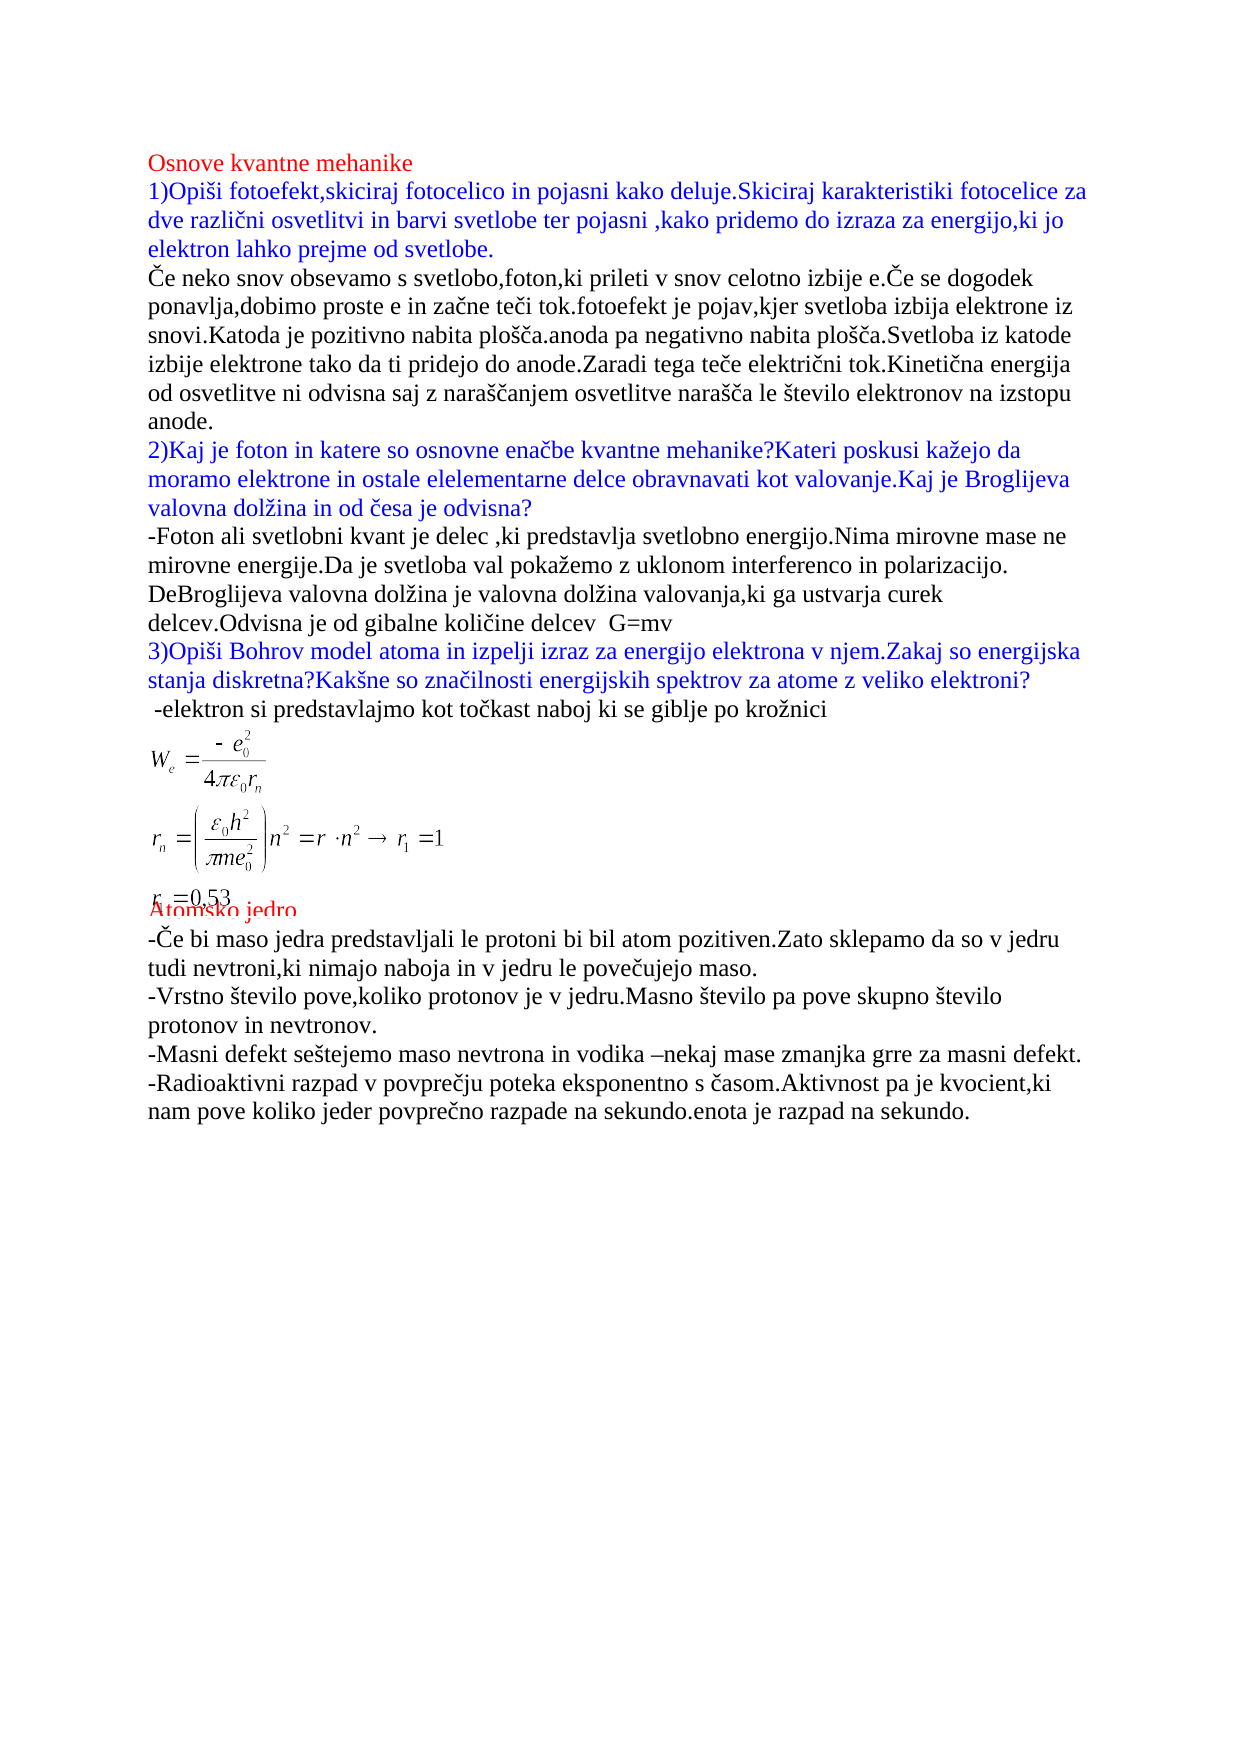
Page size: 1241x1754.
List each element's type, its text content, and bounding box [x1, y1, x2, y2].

text Če neko snov obsevamo s svetlobo,foton,ki prileti v snov celotno izbije e.Če se dogodek ponavlja,dobimo proste e in začne teči tok.fotoefekt je pojav,kjer svetloba izbija elektrone iz snovi.Katoda je pozitivno nabita plošča.anoda pa negativno nabita plošča.Svetloba iz katode izbije elektrone tako da ti pridejo do anode.Zaradi tega teče električni tok.Kinetična energija od osvetlitve ni odvisna saj z naraščanjem osvetlitve narašča le število elektronov na izstopu anode. [148, 263, 1093, 435]
text -Foton ali svetlobni kvant je delec ,ki predstavlja svetlobno energijo.Nima mirovne mase ne mirovne energije.Da je svetloba val pokažemo z uklonom interferenco in polarizacijo. [148, 521, 1093, 579]
text 3)Opiši Bohrov model atoma in izpelji izraz za energijo elektrona v njem.Zakaj so energijska stanja diskretna?Kakšne so značilnosti energijskih spektrov za atome z veliko elektroni? [148, 636, 1093, 694]
text DeBroglijeva valovna dolžina je valovna dolžina valovanja,ki ga ustvarja curek delcev.Odvisna je od gibalne količine delcev G=mv [148, 579, 1093, 636]
text -Masni defekt seštejemo maso nevtrona in vodika –nekaj mase zmanjka grre za masni defekt. [148, 1039, 1093, 1068]
text Osnove kvantne mehanike [148, 148, 1093, 176]
text Atomsko jedro [148, 895, 1093, 924]
text 1)Opiši fotoefekt,skiciraj fotocelico in pojasni kako deluje.Skiciraj karakteristiki fotocelice za dve različni osvetlitvi in barvi svetlobe ter pojasni ,kako pridemo do izraza za energijo,ki jo elektron lahko prejme od svetlobe. [148, 176, 1093, 263]
text -elektron si predstavlajmo kot točkast naboj ki se giblje po krožnici [148, 694, 1093, 723]
text -Vrstno število pove,koliko protonov je v jedru.Masno število pa pove skupno število protonov in nevtronov. [148, 981, 1093, 1039]
text -Radioaktivni razpad v povprečju poteka eksponentno s časom.Aktivnost pa je kvocient,ki nam pove koliko jeder povprečno razpade na sekundo.enota je razpad na sekundo. [148, 1068, 1093, 1125]
text -Če bi maso jedra predstavljali le protoni bi bil atom pozitiven.Zato sklepamo da so v jedru tudi nevtroni,ki nimajo naboja in v jedru le povečujejo maso. [148, 924, 1093, 981]
text 2)Kaj je foton in katere so osnovne enačbe kvantne mehanike?Kateri poskusi kažejo da moramo elektrone in ostale elelementarne delce obravnavati kot valovanje.Kaj je Broglijeva valovna dolžina in od česa je odvisna? [148, 435, 1093, 521]
